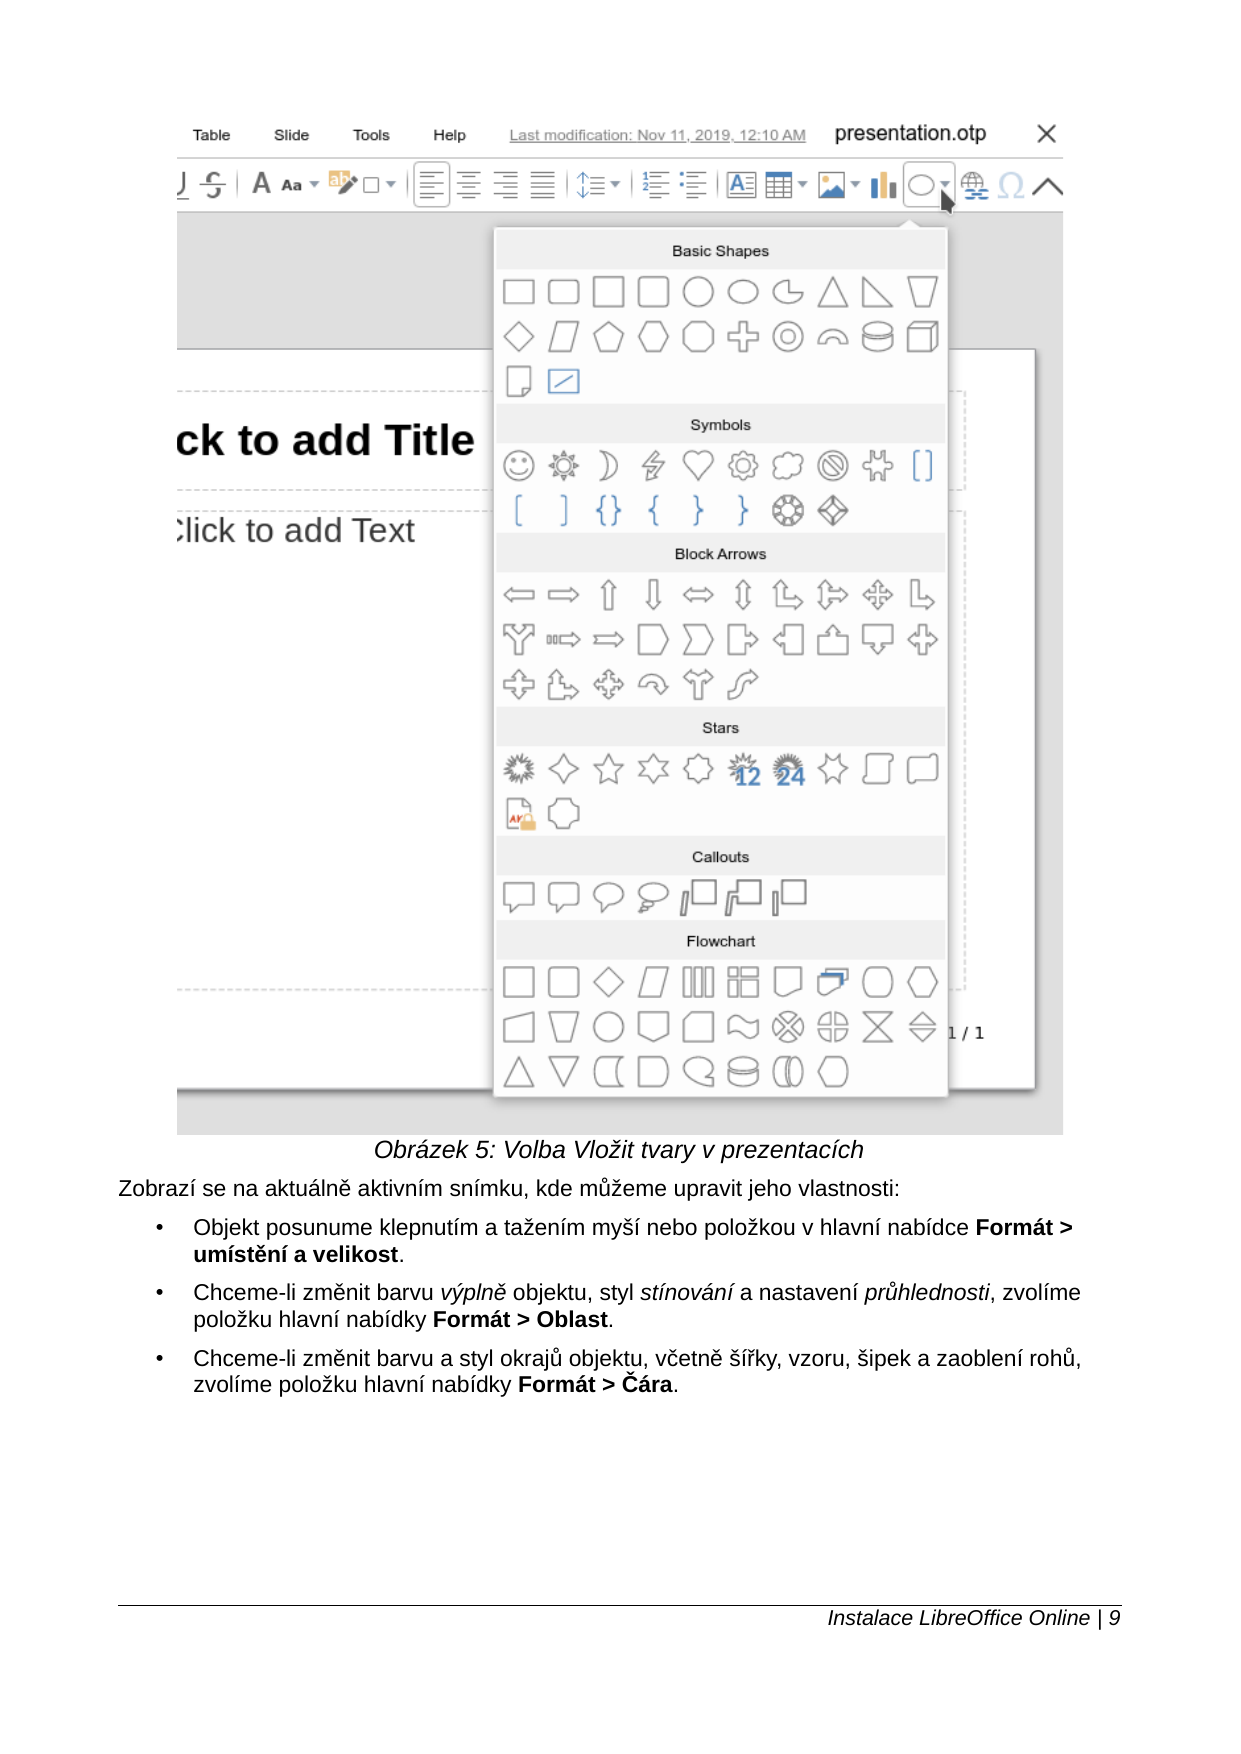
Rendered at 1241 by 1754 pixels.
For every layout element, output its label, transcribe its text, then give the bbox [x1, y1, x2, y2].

text Obrázek 5: Volba Vložit tvary v prezentacích [168, 1135, 1072, 1163]
picture [177, 118, 1064, 1135]
list Chceme-li změnit barvu a styl okrajů objektu, včetně šířky, vzoru, šipek a zaoblení rohů, zvolíme položku hlavní nabídky Formát > Čára. [156, 1344, 1122, 1397]
text Zobrazí se na aktuálně aktivním snímku, kde můžeme upravit jeho vlastnosti: [118, 1175, 1122, 1202]
list Chceme-li změnit barvu výplně objektu, styl stínování a nastavení průhlednosti, zvolíme položku hlavní nabídky Formát > Oblast. [156, 1279, 1122, 1332]
list Objekt posunume klepnutím a tažením myší nebo položkou v hlavní nabídce Formát > umístění a velikost. [156, 1214, 1122, 1267]
